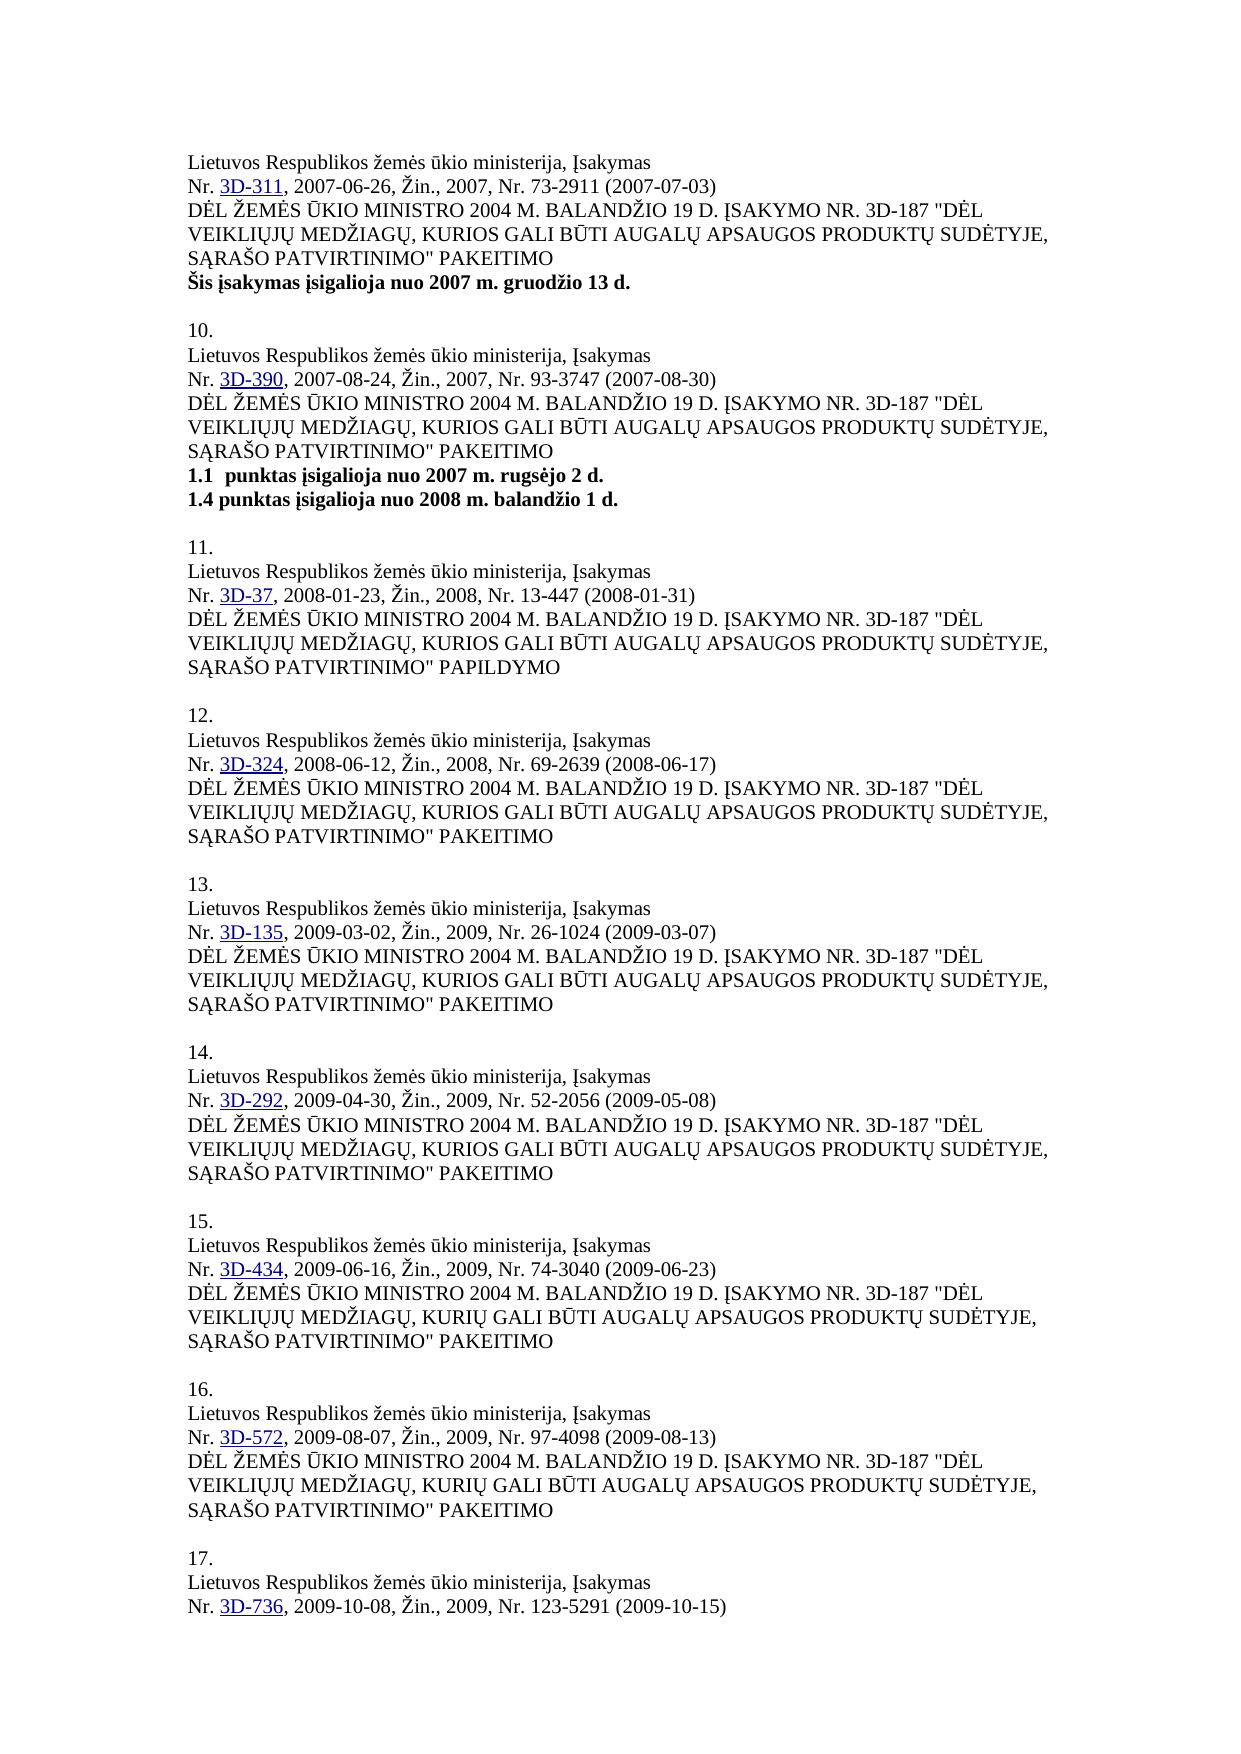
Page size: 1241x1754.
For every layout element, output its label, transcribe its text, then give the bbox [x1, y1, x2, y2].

text Lietuvos Respublikos žemės ūkio ministerija, Įsakymas [187, 342, 1053, 367]
text Šis įsakymas įsigalioja nuo 2007 m. gruodžio 13 d. [187, 270, 1053, 294]
text Nr. 3D-390, 2007-08-24, Žin., 2007, Nr. 93-3747 (2007-08-30) [187, 367, 1053, 391]
text 11. [187, 535, 1053, 559]
text 14. [187, 1040, 1053, 1064]
text Lietuvos Respublikos žemės ūkio ministerija, Įsakymas [187, 896, 1053, 920]
text Nr. 3D-311, 2007-06-26, Žin., 2007, Nr. 73-2911 (2007-07-03) [187, 174, 1238, 198]
text DĖL ŽEMĖS ŪKIO MINISTRO 2004 M. BALANDŽIO 19 D. ĮSAKYMO NR. 3D-187 "DĖL VEIKLIŲJŲ MEDŽIAGŲ, KURIOS GALI BŪTI AUGALŲ APSAUGOS PRODUKTŲ SUDĖTYJE, SĄRAŠO PATVIRTINIMO" PAKEITIMO [187, 391, 1053, 463]
text Lietuvos Respublikos žemės ūkio ministerija, Įsakymas [187, 727, 1053, 752]
text Lietuvos Respublikos žemės ūkio ministerija, Įsakymas [187, 1233, 1053, 1257]
text DĖL ŽEMĖS ŪKIO MINISTRO 2004 M. BALANDŽIO 19 D. ĮSAKYMO NR. 3D-187 "DĖL VEIKLIŲJŲ MEDŽIAGŲ, KURIOS GALI BŪTI AUGALŲ APSAUGOS PRODUKTŲ SUDĖTYJE, SĄRAŠO PATVIRTINIMO" PAPILDYMO [187, 607, 1053, 679]
text Nr. 3D-434, 2009-06-16, Žin., 2009, Nr. 74-3040 (2009-06-23) [187, 1257, 1053, 1281]
text Nr. 3D-292, 2009-04-30, Žin., 2009, Nr. 52-2056 (2009-05-08) [187, 1088, 1053, 1112]
text 13. [187, 872, 1053, 896]
text DĖL ŽEMĖS ŪKIO MINISTRO 2004 M. BALANDŽIO 19 D. ĮSAKYMO NR. 3D-187 "DĖL VEIKLIŲJŲ MEDŽIAGŲ, KURIOS GALI BŪTI AUGALŲ APSAUGOS PRODUKTŲ SUDĖTYJE, SĄRAŠO PATVIRTINIMO" PAKEITIMO [187, 944, 1053, 1016]
text 1.4 punktas įsigalioja nuo 2008 m. balandžio 1 d. [187, 487, 1053, 511]
text 12. [187, 703, 1053, 727]
text 16. [187, 1377, 1053, 1401]
text Nr. 3D-135, 2009-03-02, Žin., 2009, Nr. 26-1024 (2009-03-07) [187, 920, 1053, 944]
text Lietuvos Respublikos žemės ūkio ministerija, Įsakymas [187, 559, 1053, 583]
text DĖL ŽEMĖS ŪKIO MINISTRO 2004 M. BALANDŽIO 19 D. ĮSAKYMO NR. 3D-187 "DĖL VEIKLIŲJŲ MEDŽIAGŲ, KURIOS GALI BŪTI AUGALŲ APSAUGOS PRODUKTŲ SUDĖTYJE, SĄRAŠO PATVIRTINIMO" PAKEITIMO [187, 776, 1053, 848]
text Lietuvos Respublikos žemės ūkio ministerija, Įsakymas [187, 150, 1053, 174]
list punktas įsigalioja nuo 2007 m. rugsėjo 2 d. [187, 463, 1053, 487]
text Nr. 3D-572, 2009-08-07, Žin., 2009, Nr. 97-4098 (2009-08-13) [187, 1425, 1053, 1449]
text Lietuvos Respublikos žemės ūkio ministerija, Įsakymas [187, 1401, 1053, 1425]
text 15. [187, 1209, 1053, 1233]
text 17. [187, 1546, 1053, 1570]
text Nr. 3D-37, 2008-01-23, Žin., 2008, Nr. 13-447 (2008-01-31) [187, 583, 1053, 607]
text 10. [187, 318, 1053, 342]
text Lietuvos Respublikos žemės ūkio ministerija, Įsakymas [187, 1570, 1053, 1594]
text DĖL ŽEMĖS ŪKIO MINISTRO 2004 M. BALANDŽIO 19 D. ĮSAKYMO NR. 3D-187 "DĖL VEIKLIŲJŲ MEDŽIAGŲ, KURIOS GALI BŪTI AUGALŲ APSAUGOS PRODUKTŲ SUDĖTYJE, SĄRAŠO PATVIRTINIMO" PAKEITIMO [187, 198, 1053, 270]
text Lietuvos Respublikos žemės ūkio ministerija, Įsakymas [187, 1064, 1053, 1088]
text Nr. 3D-324, 2008-06-12, Žin., 2008, Nr. 69-2639 (2008-06-17) [187, 752, 1053, 776]
text DĖL ŽEMĖS ŪKIO MINISTRO 2004 M. BALANDŽIO 19 D. ĮSAKYMO NR. 3D-187 "DĖL VEIKLIŲJŲ MEDŽIAGŲ, KURIOS GALI BŪTI AUGALŲ APSAUGOS PRODUKTŲ SUDĖTYJE, SĄRAŠO PATVIRTINIMO" PAKEITIMO [187, 1112, 1053, 1185]
text DĖL ŽEMĖS ŪKIO MINISTRO 2004 M. BALANDŽIO 19 D. ĮSAKYMO NR. 3D-187 "DĖL VEIKLIŲJŲ MEDŽIAGŲ, KURIŲ GALI BŪTI AUGALŲ APSAUGOS PRODUKTŲ SUDĖTYJE, SĄRAŠO PATVIRTINIMO" PAKEITIMO [187, 1449, 1053, 1522]
text DĖL ŽEMĖS ŪKIO MINISTRO 2004 M. BALANDŽIO 19 D. ĮSAKYMO NR. 3D-187 "DĖL VEIKLIŲJŲ MEDŽIAGŲ, KURIŲ GALI BŪTI AUGALŲ APSAUGOS PRODUKTŲ SUDĖTYJE, SĄRAŠO PATVIRTINIMO" PAKEITIMO [187, 1281, 1053, 1353]
text Nr. 3D-736, 2009-10-08, Žin., 2009, Nr. 123-5291 (2009-10-15) [187, 1594, 1053, 1618]
